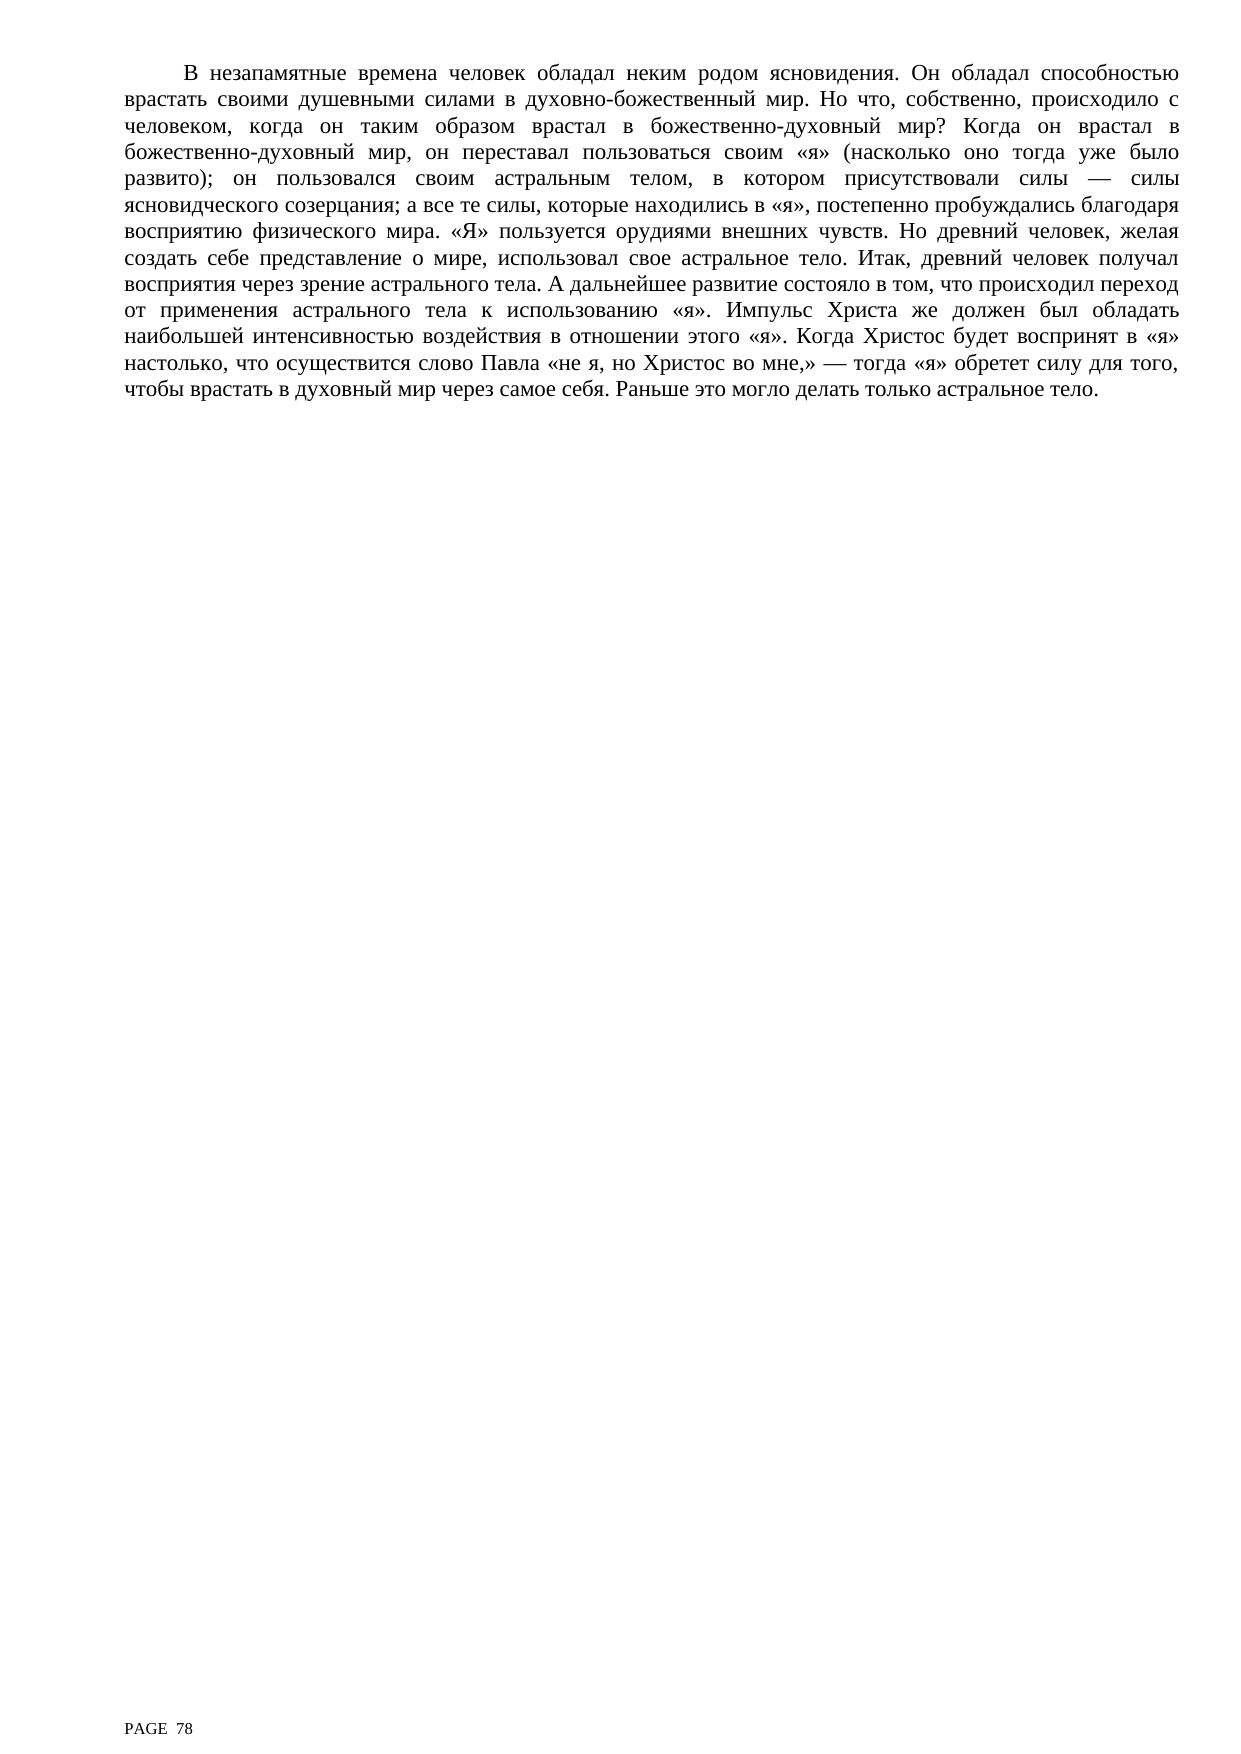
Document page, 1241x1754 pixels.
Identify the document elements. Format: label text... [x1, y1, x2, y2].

text В незапамятные времена человек обладал неким родом ясновидения. Он обладал способностью врастать своими душевными силами в духовно-божественный мир. Но что, собственно, происходило с человеком, когда он таким образом врастал в божественно-духовный мир? Когда он врастал в божественно-духовный мир, он переставал пользоваться своим «я» (насколько оно тогда уже было развито); он пользовался своим астральным телом, в котором присутствовали силы — силы ясновидческого созерцания; а все те силы, которые находились в «я», постепенно пробуждались благодаря восприятию физического мира. «Я» пользуется орудиями внешних чувств. Но древний человек, желая создать себе представление о мире, использовал свое астральное тело. Итак, древний человек получал восприятия через зрение астрального тела. А дальнейшее развитие состояло в том, что происходил переход от применения астрального тела к использованию «я». Импульс Христа же должен был обладать наибольшей интенсивностью воздействия в отношении этого «я». Когда Христос будет воспринят в «я» настолько, что осуществится слово Павла «не я, но Христос во мне,» — тогда «я» обретет силу для того, чтобы врастать в духовный мир через самое себя. Раньше это могло делать только астральное тело. [124, 59, 1181, 402]
